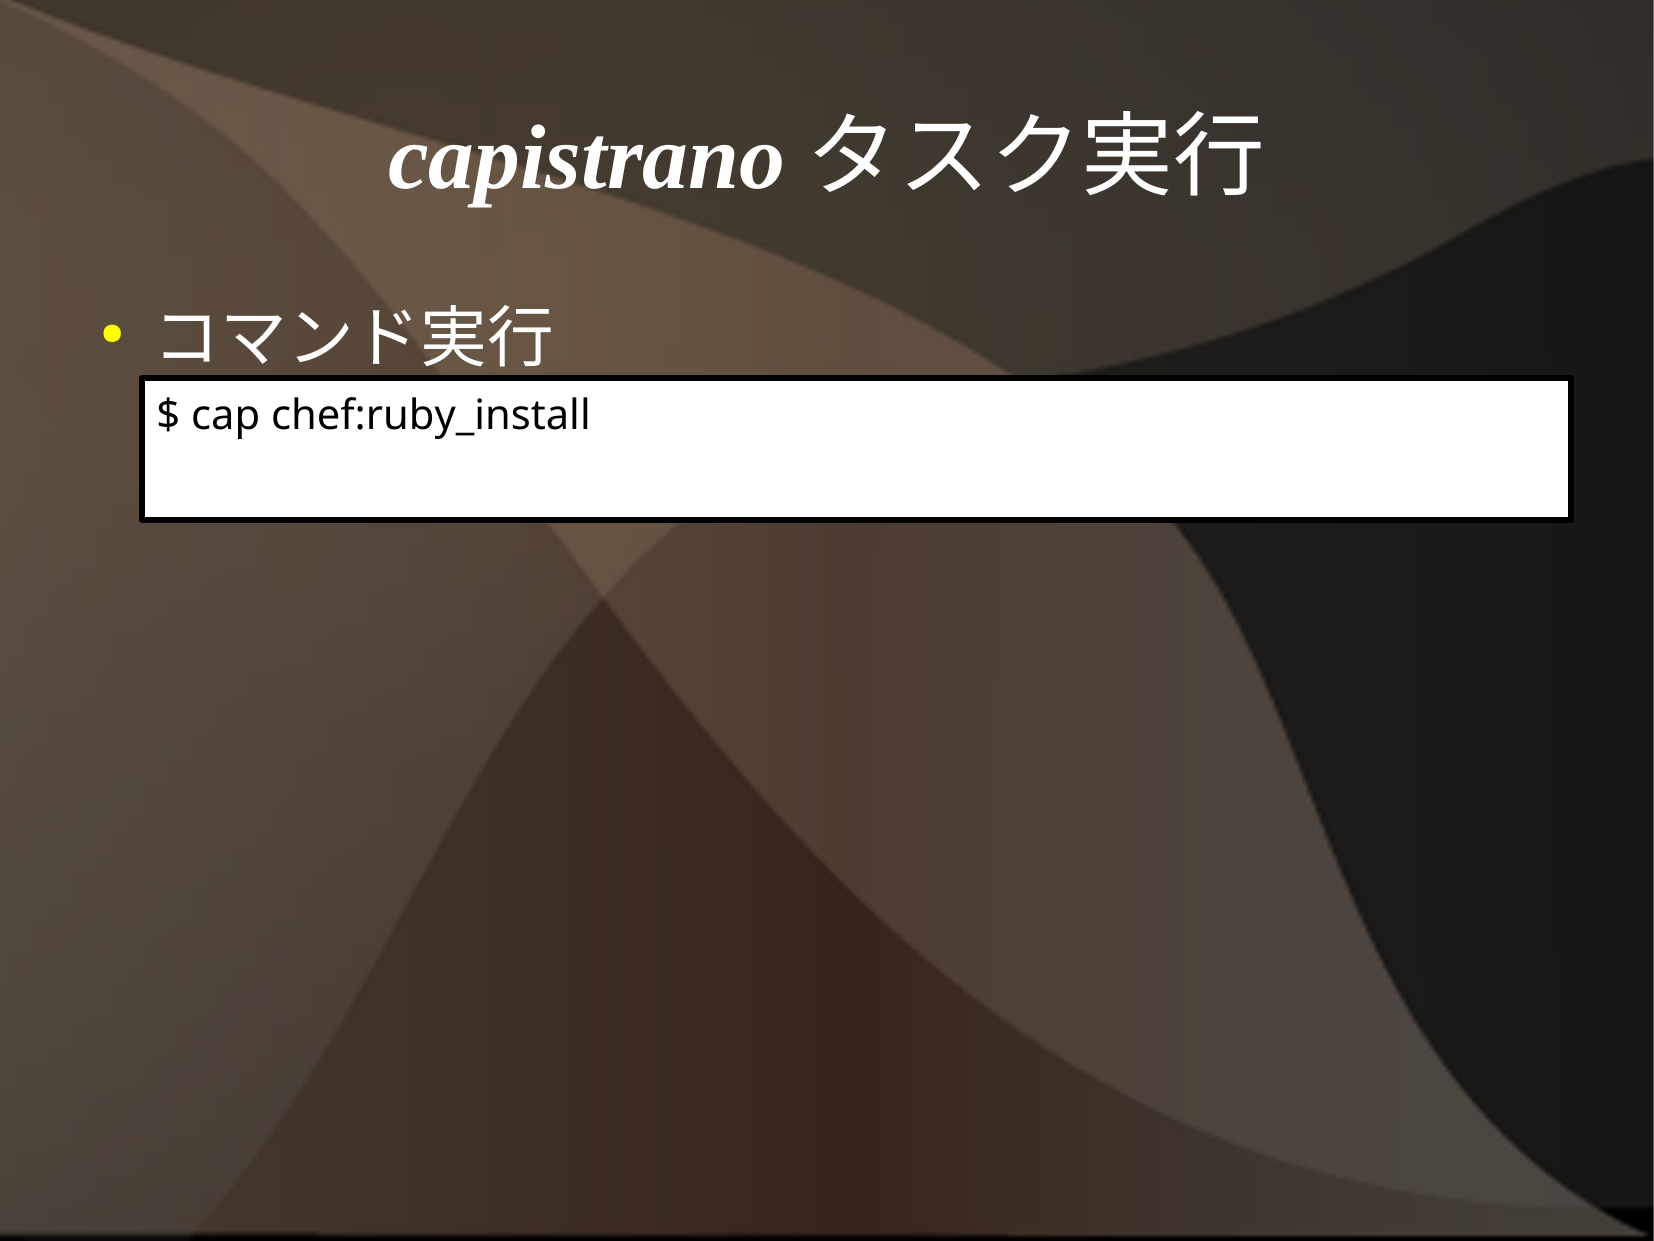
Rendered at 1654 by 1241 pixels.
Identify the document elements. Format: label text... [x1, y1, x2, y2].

list コマンド実行 [82, 290, 1571, 1109]
picture [0, 0, 1654, 1241]
text_box $ cap chef:ruby_install [141, 377, 1571, 520]
title capistranoタスク実行 [82, 49, 1571, 257]
